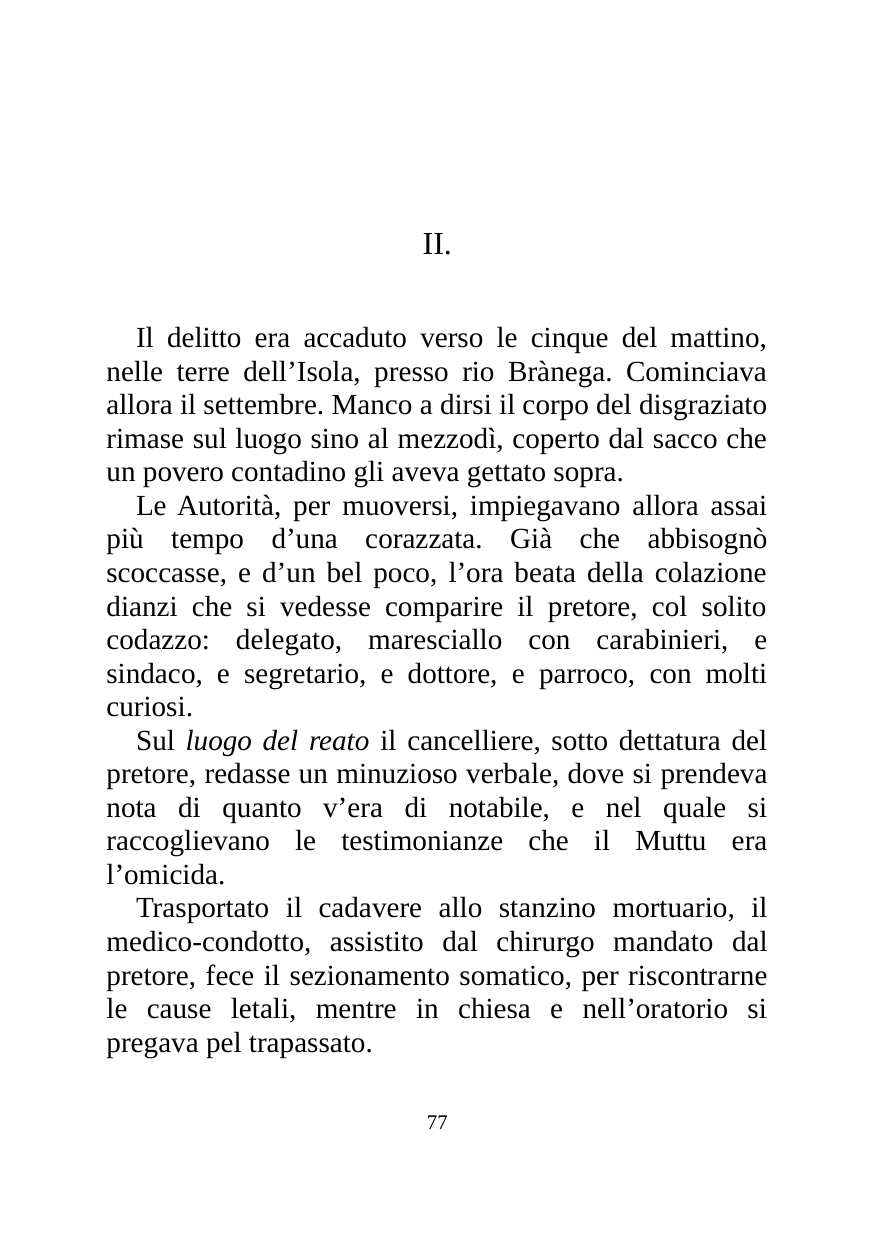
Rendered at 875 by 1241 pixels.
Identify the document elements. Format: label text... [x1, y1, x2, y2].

text Trasportato il cadavere allo stanzino mortuario, il medico-condotto, assistito dal chirurgo mandato dal pretore, fece il sezionamento somatico, per riscontrarne le cause letali, mentre in chiesa e nell’oratorio si pregava pel trapassato. [106, 891, 768, 1058]
subtitle II. [106, 224, 768, 261]
text Sul luogo del reato il cancelliere, sotto dettatura del pretore, redasse un minuzioso verbale, dove si prendeva nota di quanto v’era di notabile, e nel quale si raccoglievano le testimonianze che il Muttu era l’omicida. [106, 723, 768, 891]
text Le Autorità, per muoversi, impiegavano allora assai più tempo d’una corazzata. Già che abbisognò scoccasse, e d’un bel poco, l’ora beata della colazione dianzi che si vedesse comparire il pretore, col solito codazzo: delegato, maresciallo con carabinieri, e sindaco, e segretario, e dottore, e parroco, con molti curiosi. [106, 488, 768, 723]
text Il delitto era accaduto verso le cinque del mattino, nelle terre dell’Isola, presso rio Brànega. Cominciava allora il settembre. Manco a dirsi il corpo del disgraziato rimase sul luogo sino al mezzodì, coperto dal sacco che un povero contadino gli aveva gettato sopra. [106, 320, 768, 488]
